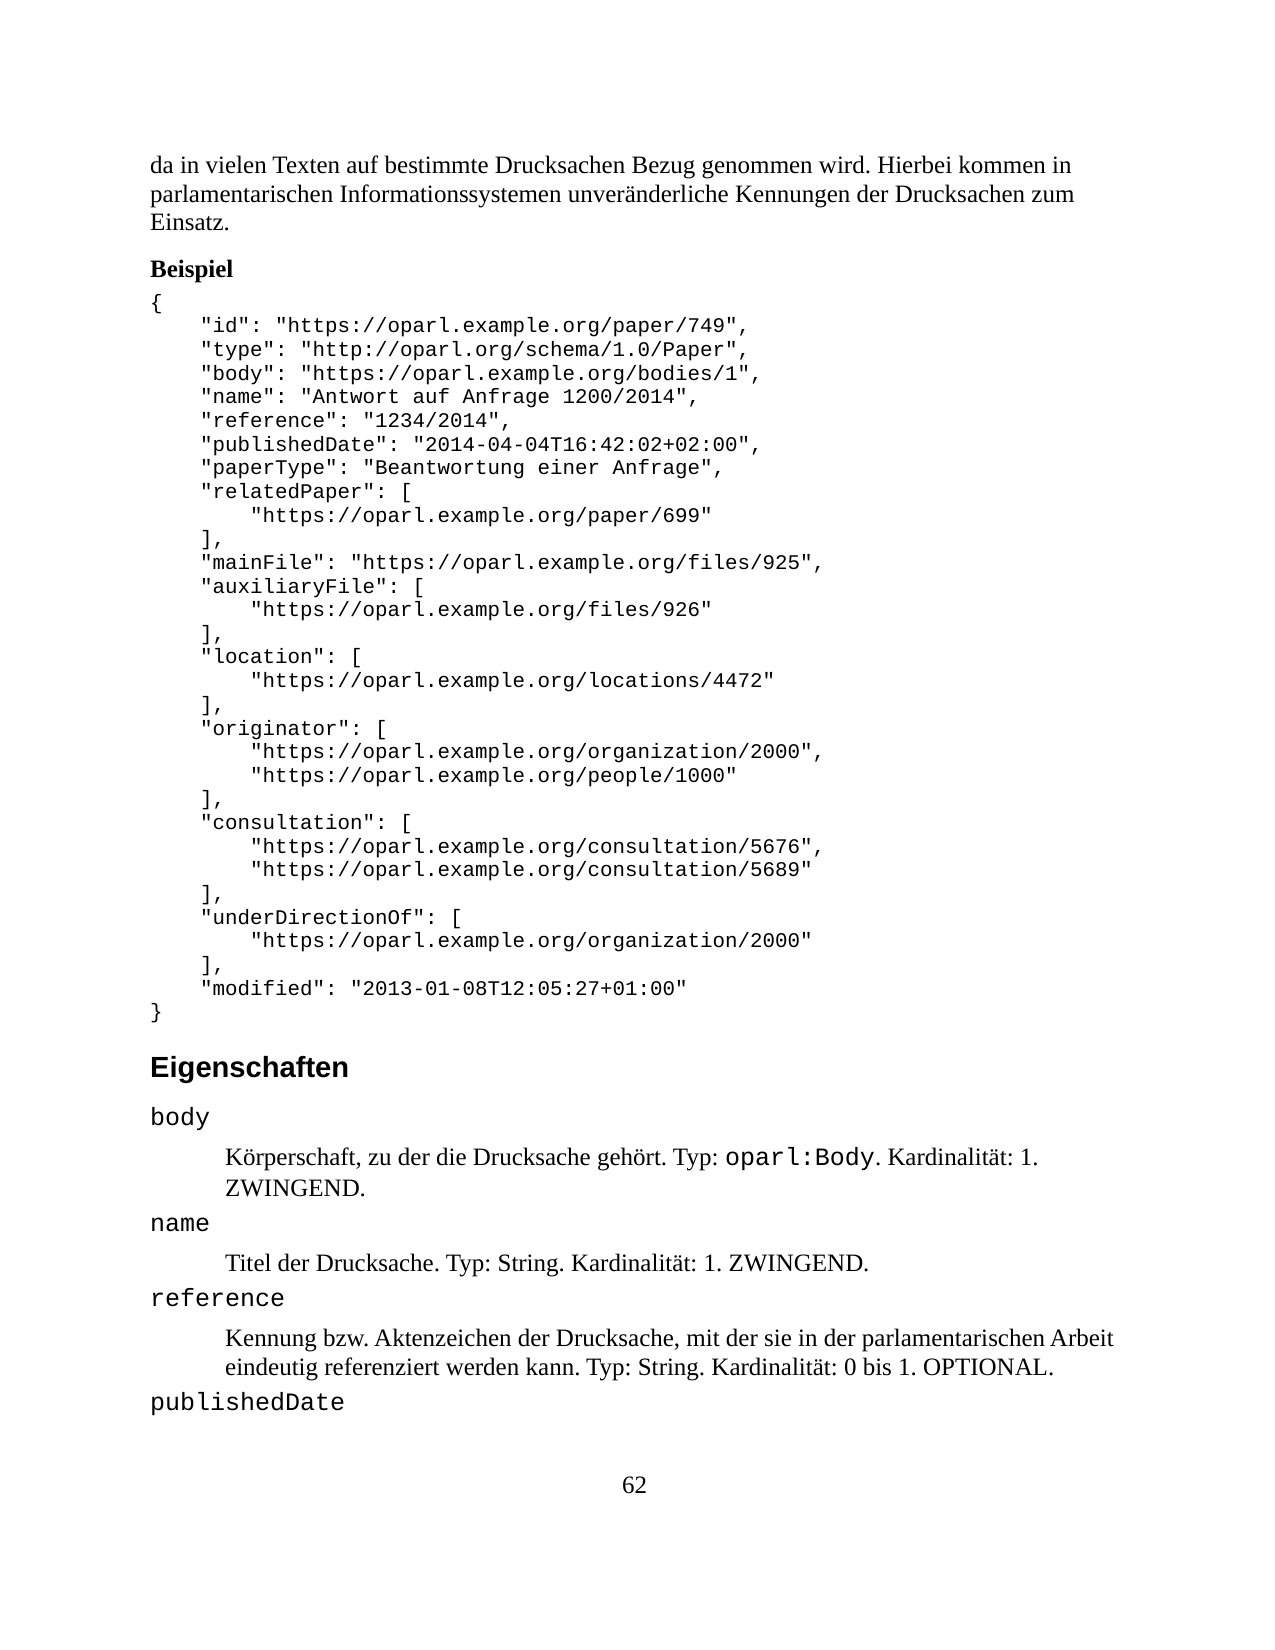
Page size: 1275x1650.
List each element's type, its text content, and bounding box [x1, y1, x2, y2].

text "name": "Antwort auf Anfrage 1200/2014", [150, 386, 1125, 410]
text "type": "http://oparl.org/schema/1.0/Paper", [150, 339, 1125, 363]
text Körperschaft, zu der die Drucksache gehört. Typ: oparl:Body. Kardinalität: 1. ZWINGEND. [225, 1142, 1125, 1202]
text "modified": "2013-01-08T12:05:27+01:00" [150, 978, 1125, 1001]
text Kennung bzw. Aktenzeichen der Drucksache, mit der sie in der parlamentarischen Arbeit eindeutig referenziert werden kann. Typ: String. Kardinalität: 0 bis 1. OPTIONAL. [225, 1323, 1125, 1381]
subtitle Eigenschaften [150, 1050, 1125, 1083]
text "reference": "1234/2014", [150, 410, 1125, 434]
text ], [150, 788, 1125, 812]
text reference [150, 1286, 1125, 1314]
text "paperType": "Beantwortung einer Anfrage", [150, 457, 1125, 481]
text "consultation": [ [150, 812, 1125, 836]
text "originator": [ [150, 717, 1125, 741]
text "mainFile": "https://oparl.example.org/files/925", [150, 552, 1125, 576]
text "https://oparl.example.org/organization/2000" [150, 930, 1125, 954]
text { [150, 292, 1125, 316]
text "https://oparl.example.org/organization/2000", [150, 741, 1125, 765]
text ], [150, 528, 1125, 552]
text "location": [ [150, 647, 1125, 670]
text "body": "https://oparl.example.org/bodies/1", [150, 363, 1125, 386]
text "underDirectionOf": [ [150, 907, 1125, 930]
text "auxiliaryFile": [ [150, 576, 1125, 599]
text name [150, 1211, 1125, 1239]
text "https://oparl.example.org/consultation/5676", [150, 836, 1125, 859]
text ], [150, 694, 1125, 717]
text } [150, 1001, 1125, 1025]
text "https://oparl.example.org/files/926" [150, 599, 1125, 623]
text ], [150, 623, 1125, 647]
text body [150, 1105, 1125, 1133]
text "https://oparl.example.org/paper/699" [150, 505, 1125, 528]
text ], [150, 954, 1125, 978]
text "https://oparl.example.org/locations/4472" [150, 670, 1125, 694]
text publishedDate [150, 1389, 1125, 1418]
text "https://oparl.example.org/people/1000" [150, 765, 1125, 788]
text ], [150, 883, 1125, 907]
text Titel der Drucksache. Typ: String. Kardinalität: 1. ZWINGEND. [225, 1248, 1125, 1277]
text Beispiel [150, 254, 1125, 283]
text "relatedPaper": [ [150, 481, 1125, 505]
text da in vielen Texten auf bestimmte Drucksachen Bezug genommen wird. Hierbei kommen in parlamentarischen Informationssystemen unveränderliche Kennungen der Drucksachen zum Einsatz. [150, 150, 1125, 236]
text "id": "https://oparl.example.org/paper/749", [150, 316, 1125, 339]
text "https://oparl.example.org/consultation/5689" [150, 859, 1125, 883]
text "publishedDate": "2014-04-04T16:42:02+02:00", [150, 434, 1125, 457]
